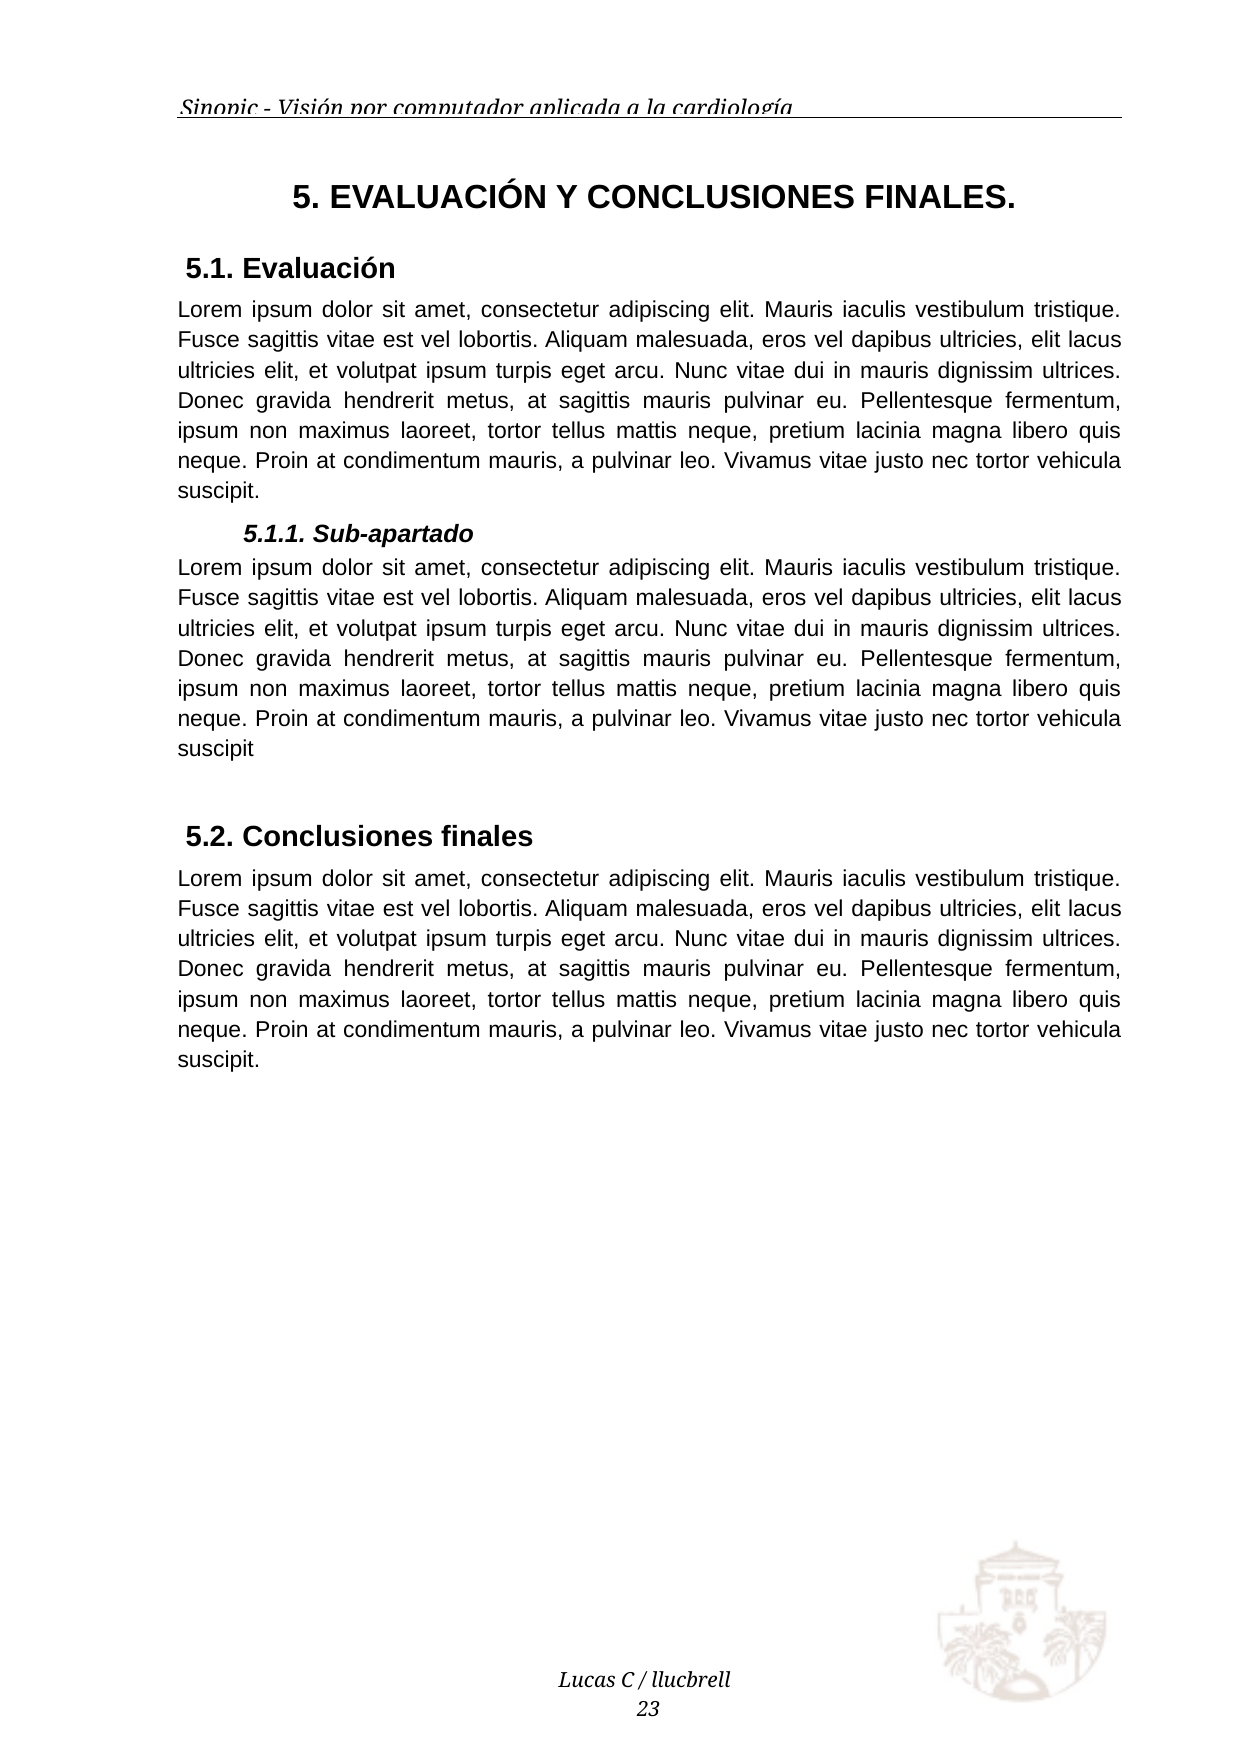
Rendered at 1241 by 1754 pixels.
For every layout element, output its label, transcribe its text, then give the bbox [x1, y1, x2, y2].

list Conclusiones finales [177, 819, 1122, 853]
list Sub-apartado [177, 519, 1122, 548]
text Lorem ipsum dolor sit amet, consectetur adipiscing elit. Mauris iaculis vestibulum tristique. Fusce sagittis vitae est vel lobortis. Aliquam malesuada, eros vel dapibus ultricies, elit lacus ultricies elit, et volutpat ipsum turpis eget arcu. Nunc vitae dui in mauris dignissim ultrices. Donec gravida hendrerit metus, at sagittis mauris pulvinar eu. Pellentesque fermentum, ipsum non maximus laoreet, tortor tellus mattis neque, pretium lacinia magna libero quis neque. Proin at condimentum mauris, a pulvinar leo. Vivamus vitae justo nec tortor vehicula suscipit. [177, 865, 1122, 1072]
list Evaluación y conclusiones finales. [177, 177, 1122, 216]
text Lorem ipsum dolor sit amet, consectetur adipiscing elit. Mauris iaculis vestibulum tristique. Fusce sagittis vitae est vel lobortis. Aliquam malesuada, eros vel dapibus ultricies, elit lacus ultricies elit, et volutpat ipsum turpis eget arcu. Nunc vitae dui in mauris dignissim ultrices. Donec gravida hendrerit metus, at sagittis mauris pulvinar eu. Pellentesque fermentum, ipsum non maximus laoreet, tortor tellus mattis neque, pretium lacinia magna libero quis neque. Proin at condimentum mauris, a pulvinar leo. Vivamus vitae justo nec tortor vehicula suscipit. [177, 296, 1122, 504]
list Evaluación [177, 251, 1122, 284]
text Lorem ipsum dolor sit amet, consectetur adipiscing elit. Mauris iaculis vestibulum tristique. Fusce sagittis vitae est vel lobortis. Aliquam malesuada, eros vel dapibus ultricies, elit lacus ultricies elit, et volutpat ipsum turpis eget arcu. Nunc vitae dui in mauris dignissim ultrices. Donec gravida hendrerit metus, at sagittis mauris pulvinar eu. Pellentesque fermentum, ipsum non maximus laoreet, tortor tellus mattis neque, pretium lacinia magna libero quis neque. Proin at condimentum mauris, a pulvinar leo. Vivamus vitae justo nec tortor vehicula suscipit [177, 554, 1122, 762]
